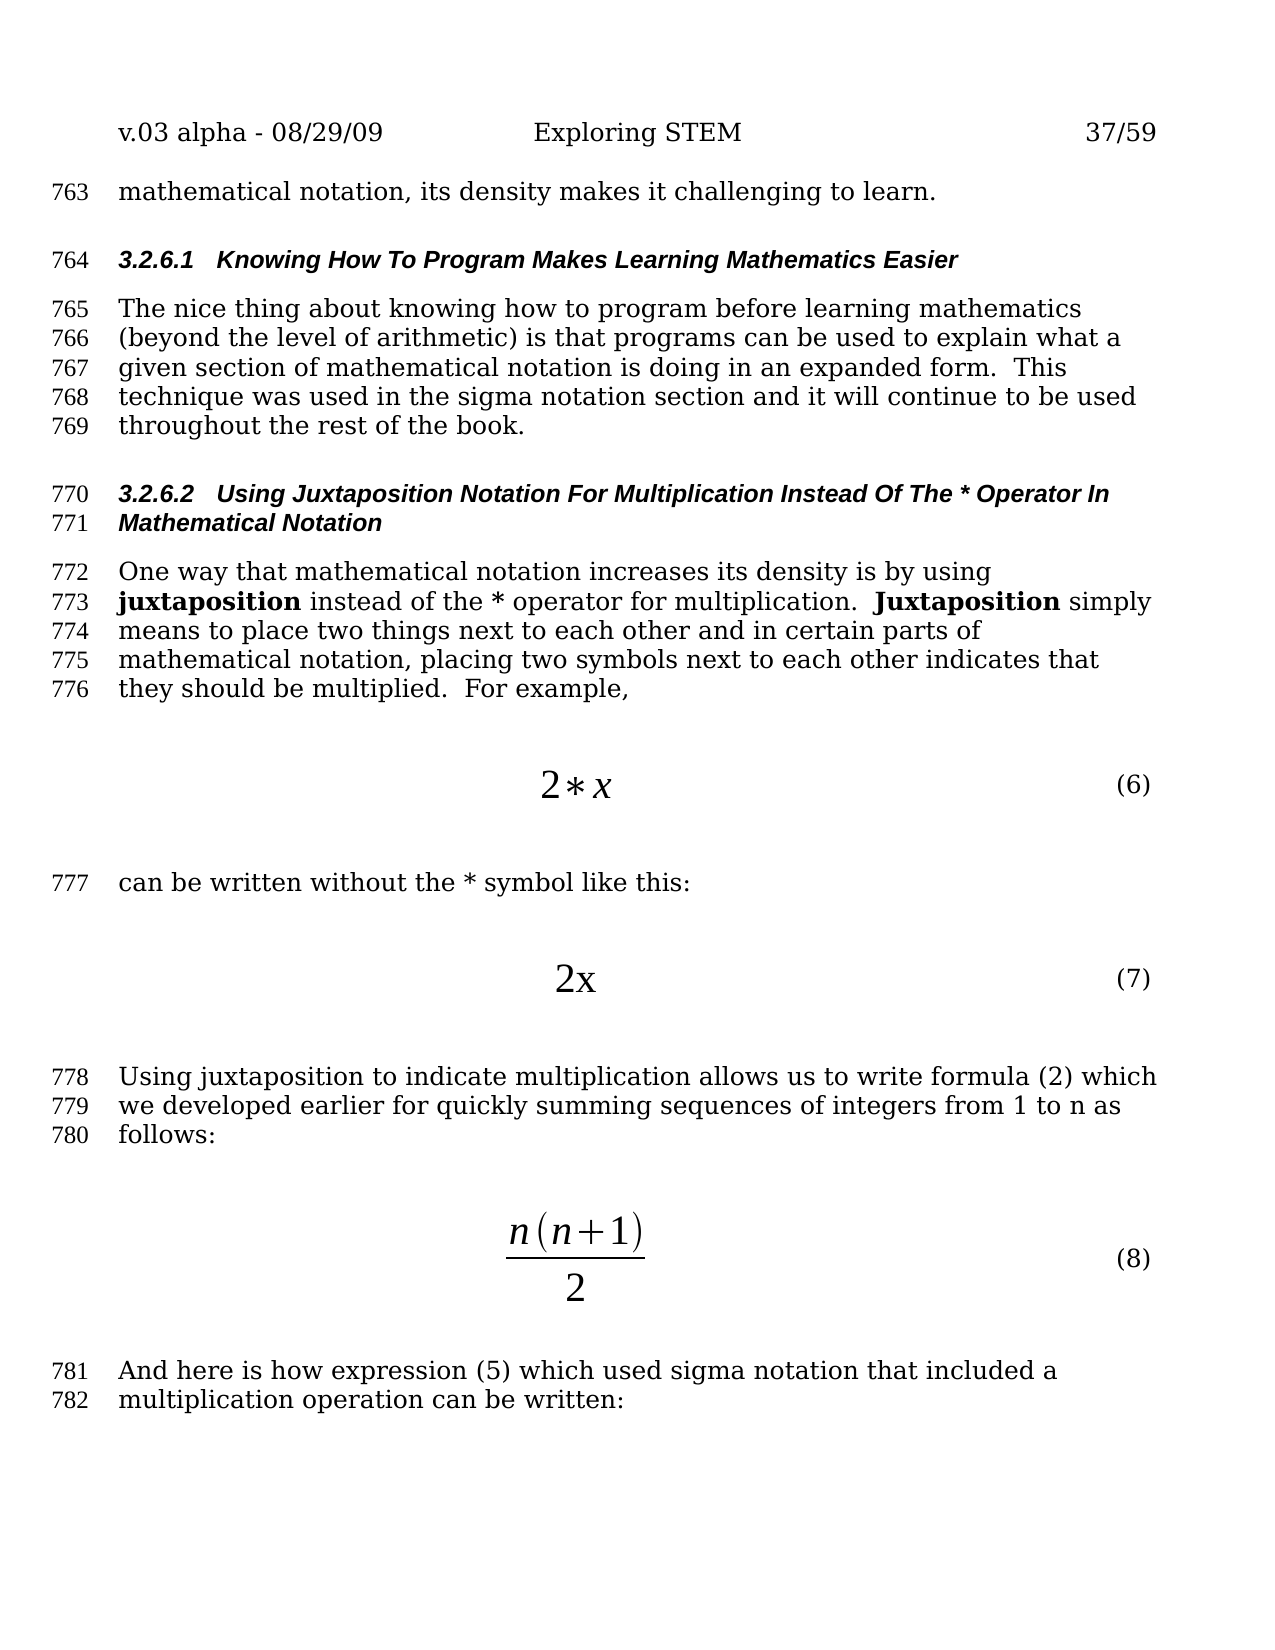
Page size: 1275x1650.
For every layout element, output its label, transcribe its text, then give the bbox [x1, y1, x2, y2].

text can be written without the * symbol like this: [118, 868, 1157, 897]
text And here is how expression (5) which used sigma notation that included a multiplication operation can be written: [118, 1356, 1157, 1415]
text mathematical notation, its density makes it challenging to learn. [118, 177, 1157, 206]
table_header [118, 948, 1041, 1009]
table_header (8) [1041, 1200, 1157, 1318]
text The nice thing about knowing how to program before learning mathematics (beyond the level of arithmetic) is that programs can be used to explain what a given section of mathematical notation is doing in an expanded form. This technique was used in the sigma notation section and it will continue to be used throughout the rest of the book. [118, 294, 1157, 440]
table_header [118, 1200, 1041, 1318]
table_header [118, 754, 1041, 815]
table_header (7) [1041, 948, 1157, 1009]
text Using juxtaposition to indicate multiplication allows us to write formula (2) which we developed earlier for quickly summing sequences of integers from 1 to n as follows: [118, 1062, 1157, 1150]
subtitle Knowing How To Program Makes Learning Mathematics Easier [118, 245, 1157, 273]
table_header (6) [1041, 754, 1157, 815]
text One way that mathematical notation increases its density is by using juxtaposition instead of the * operator for multiplication. Juxtaposition simply means to place two things next to each other and in certain parts of mathematical notation, placing two symbols next to each other indicates that they should be multiplied. For example, [118, 557, 1157, 703]
subtitle Using Juxtaposition Notation For Multiplication Instead Of The * Operator In Mathematical Notation [118, 479, 1157, 536]
